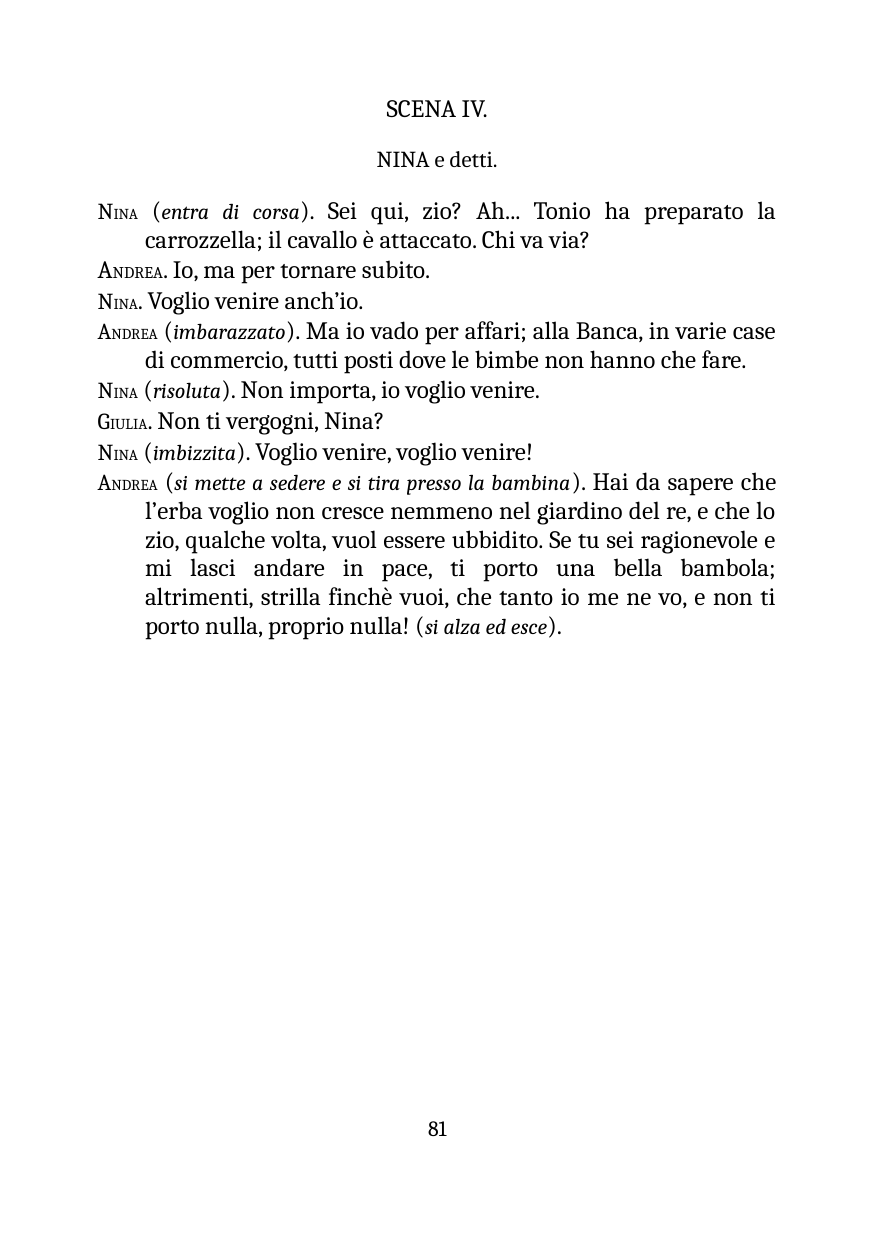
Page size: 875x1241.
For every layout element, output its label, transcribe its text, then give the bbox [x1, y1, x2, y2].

text Nina (entra di corsa). Sei qui, zio? Ah... Tonio ha preparato la carrozzella; il cavallo è attaccato. Chi va via? [97, 197, 777, 254]
text Andrea. Io, ma per tornare subito. [97, 256, 777, 285]
text SCENA IV. [94, 94, 779, 123]
text Nina (risoluta). Non importa, io voglio venire. [97, 376, 777, 405]
text Nina (imbizzita). Voglio venire, voglio venire! [97, 437, 777, 466]
text NINA e detti. [94, 147, 779, 173]
text Andrea (imbarazzato). Ma io vado per affari; alla Banca, in varie case di commercio, tutti posti dove le bimbe non hanno che fare. [97, 317, 777, 375]
text Nina. Voglio venire anch’io. [97, 287, 777, 315]
text Giulia. Non ti vergogni, Nina? [97, 407, 777, 436]
text Andrea (si mette a sedere e si tira presso la bambina). Hai da sapere che l’erba voglio non cresce nemmeno nel giardino del re, e che lo zio, qualche volta, vuol essere ubbidito. Se tu sei ragionevole e mi lasci andare in pace, ti porto una bella bambola; altrimenti, strilla finchè vuoi, che tanto io me ne vo, e non ti porto nulla, proprio nulla! (si alza ed esce). [97, 468, 777, 641]
